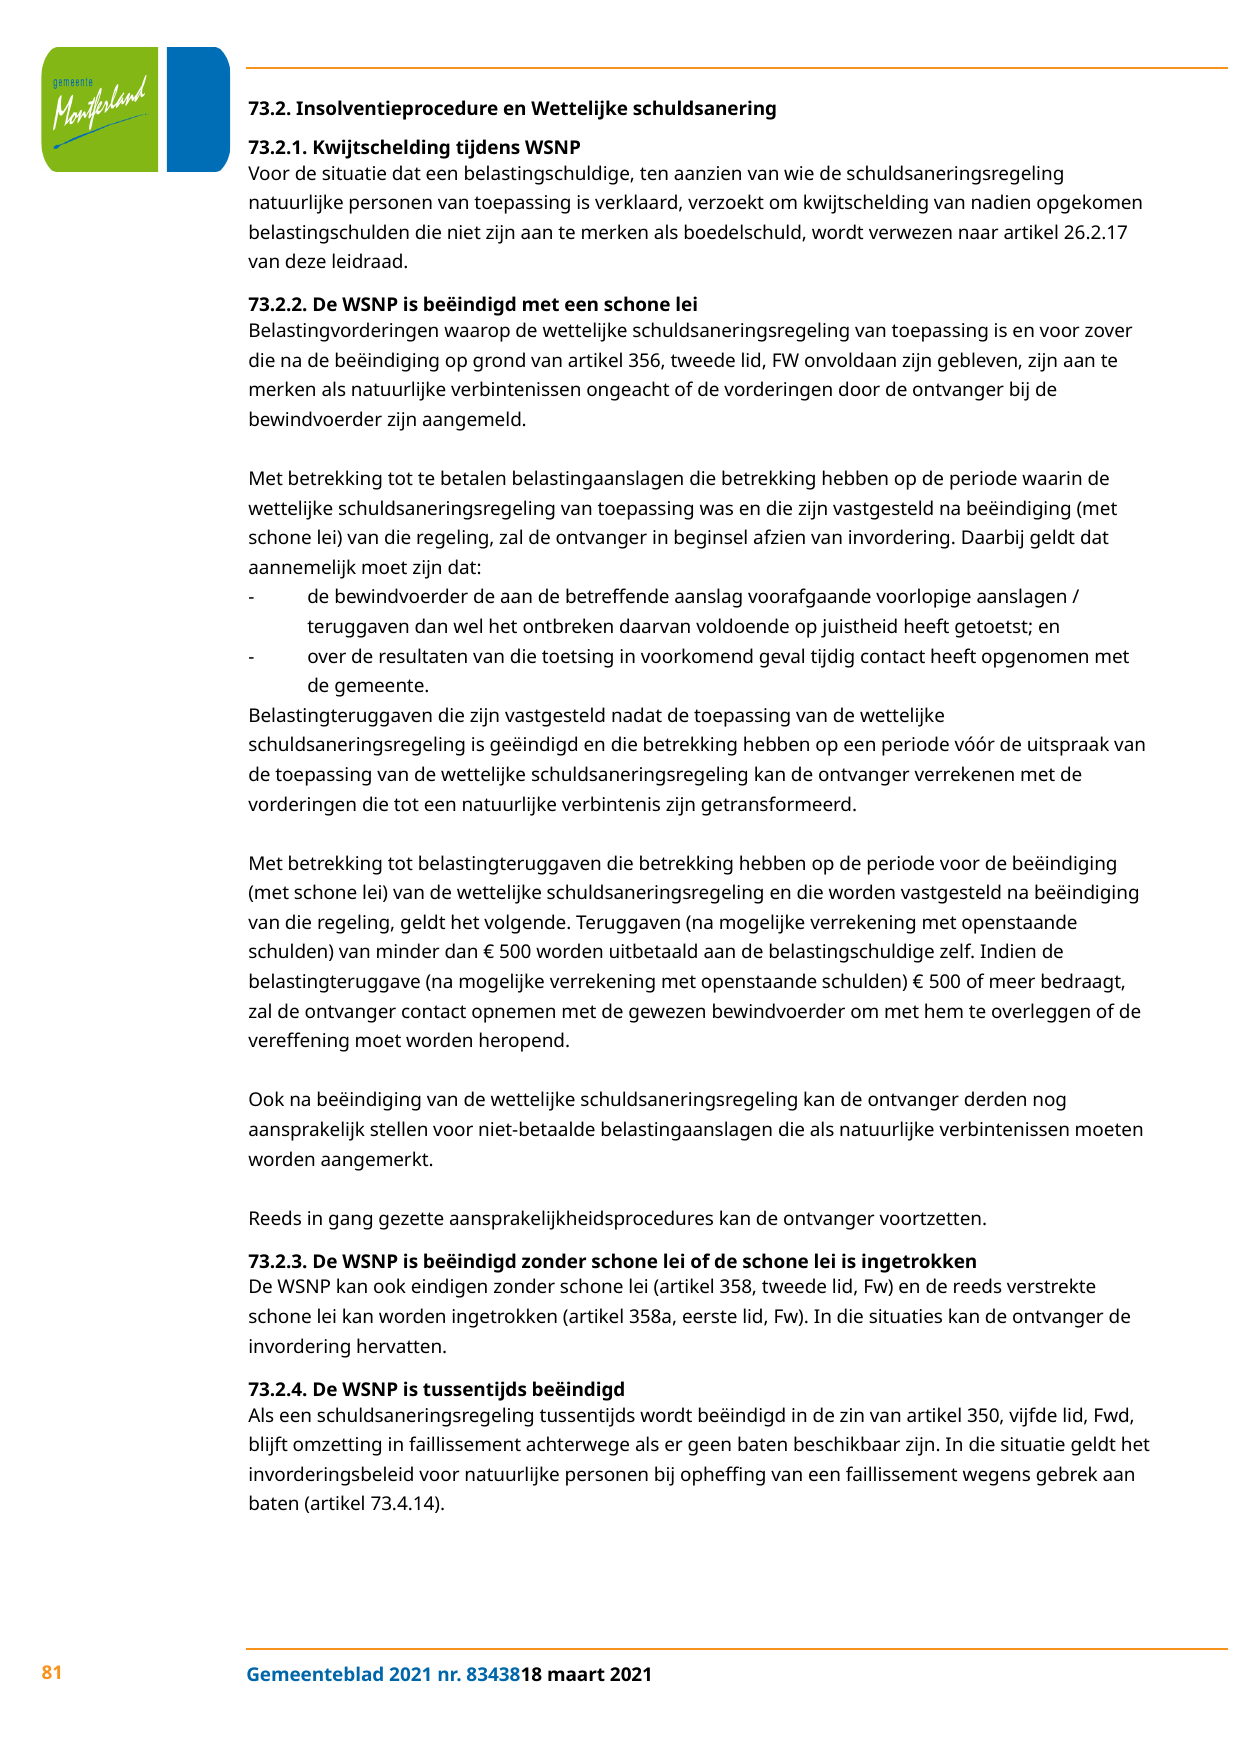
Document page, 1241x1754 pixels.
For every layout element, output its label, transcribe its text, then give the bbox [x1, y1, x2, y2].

text Als een schuldsaneringsregeling tussentijds wordt beëindigd in de zin van artikel 350, vijfde lid, Fwd, blijft omzetting in faillissement achterwege als er geen baten beschikbaar zijn. In die situatie geldt het invorderingsbeleid voor natuurlijke personen bij opheffing van een faillissement wegens gebrek aan baten (artikel 73.4.14). [248, 1402, 1152, 1516]
text 73.2.3. De WSNP is beëindigd zonder schone lei of de schone lei is ingetrokken [248, 1248, 1152, 1274]
text Voor de situatie dat een belastingschuldige, ten aanzien van wie de schuldsaneringsregeling natuurlijke personen van toepassing is verklaard, verzoekt om kwijtschelding van nadien opgekomen belastingschulden die niet zijn aan te merken als boedelschuld, wordt verwezen naar artikel 26.2.17 van deze leidraad. [248, 160, 1152, 274]
text Belastingvorderingen waarop de wettelijke schuldsaneringsregeling van toepassing is en voor zover die na de beëindiging op grond van artikel 356, tweede lid, FW onvoldaan zijn gebleven, zijn aan te merken als natuurlijke verbintenissen ongeacht of de vorderingen door de ontvanger bij de bewindvoerder zijn aangemeld. [248, 317, 1152, 432]
list de bewindvoerder de aan de betreffende aanslag voorafgaande voorlopige aanslagen / teruggaven dan wel het ontbreken daarvan voldoende op juistheid heeft getoetst; en [248, 584, 1152, 639]
text 73.2. Insolventieprocedure en Wettelijke schuldsanering [248, 95, 1152, 121]
picture [41, 47, 231, 172]
text De WSNP kan ook eindigen zonder schone lei (artikel 358, tweede lid, Fw) en de reeds verstrekte schone lei kan worden ingetrokken (artikel 358a, eerste lid, Fw). In die situaties kan de ontvanger de invordering hervatten. [248, 1274, 1152, 1359]
text Belastingteruggaven die zijn vastgesteld nadat de toepassing van de wettelijke schuldsaneringsregeling is geëindigd en die betrekking hebben op een periode vóór de uitspraak van de toepassing van de wettelijke schuldsaneringsregeling kan de ontvanger verrekenen met de vorderingen die tot een natuurlijke verbintenis zijn getransformeerd. [248, 702, 1152, 816]
text 73.2.1. Kwijtschelding tijdens WSNP [248, 134, 1152, 160]
text 73.2.2. De WSNP is beëindigd met een schone lei [248, 292, 1152, 317]
list over de resultaten van die toetsing in voorkomend geval tijdig contact heeft opgenomen met de gemeente. [248, 643, 1152, 698]
text Ook na beëindiging van de wettelijke schuldsaneringsregeling kan de ontvanger derden nog aansprakelijk stellen voor niet-betaalde belastingaanslagen die als natuurlijke verbintenissen moeten worden aangemerkt. [248, 1087, 1152, 1171]
text Reeds in gang gezette aansprakelijkheidsprocedures kan de ontvanger voortzetten. [248, 1205, 1152, 1231]
text Met betrekking tot belastingteruggaven die betrekking hebben op de periode voor de beëindiging (met schone lei) van de wettelijke schuldsaneringsregeling en die worden vastgesteld na beëindiging van die regeling, geldt het volgende. Teruggaven (na mogelijke verrekening met openstaande schulden) van minder dan € 500 worden uitbetaald aan de belastingschuldige zelf. Indien de belastingteruggave (na mogelijke verrekening met openstaande schulden) € 500 of meer bedraagt, zal de ontvanger contact opnemen met de gewezen bewindvoerder om met hem te overleggen of de vereffening moet worden heropend. [248, 850, 1152, 1053]
text Met betrekking tot te betalen belastingaanslagen die betrekking hebben op de periode waarin de wettelijke schuldsaneringsregeling van toepassing was en die zijn vastgesteld na beëindiging (met schone lei) van die regeling, zal de ontvanger in beginsel afzien van invordering. Daarbij geldt dat aannemelijk moet zijn dat: [248, 465, 1152, 580]
text 73.2.4. De WSNP is tussentijds beëindigd [248, 1376, 1152, 1402]
